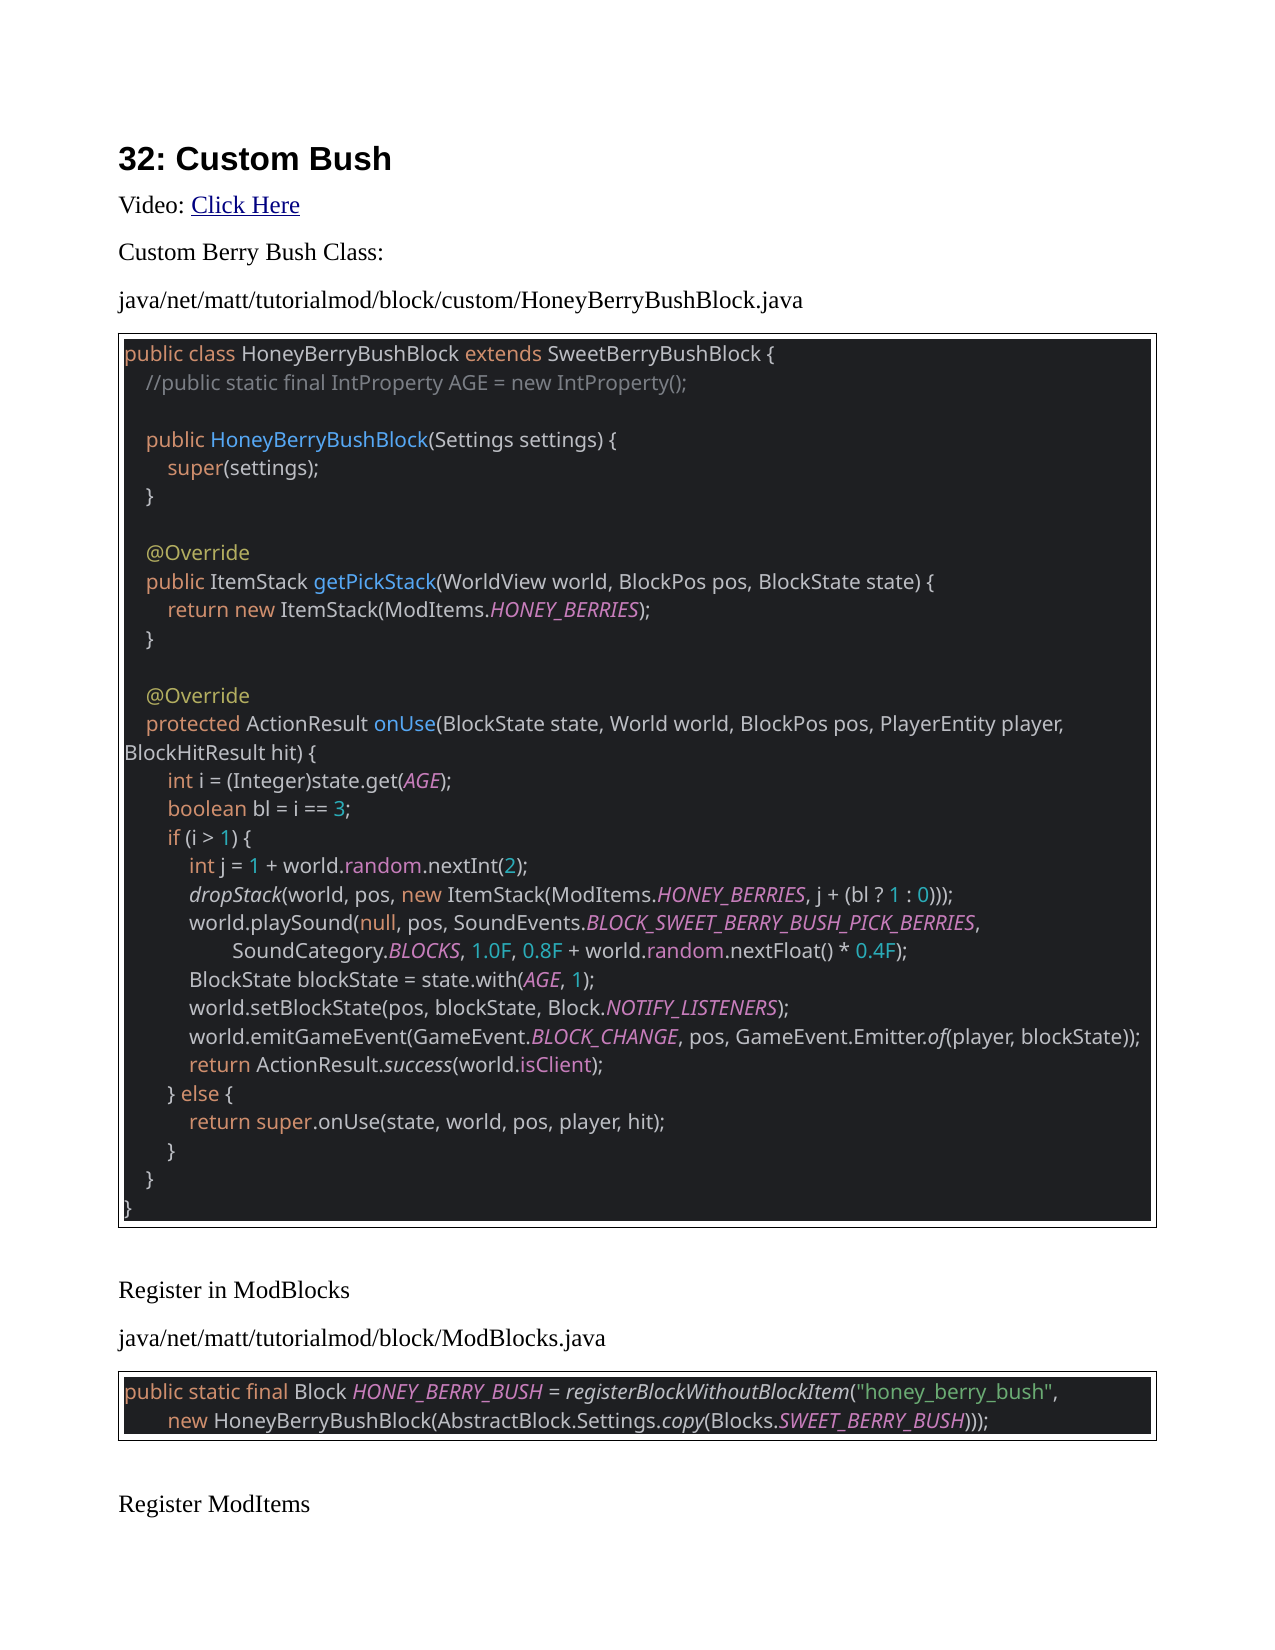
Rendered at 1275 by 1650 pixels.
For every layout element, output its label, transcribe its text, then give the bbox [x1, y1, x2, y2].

text Custom Berry Bush Class: [118, 237, 1157, 266]
table_header public class HoneyBerryBushBlock extends SweetBerryBushBlock { //public static final IntProperty AGE = new IntProperty(); public HoneyBerryBushBlock(Settings settings) { super(settings); } @Override public ItemStack getPickStack(WorldView world, BlockPos pos, BlockState state) { return new ItemStack(ModItems.HONEY_BERRIES); } @Override protected ActionResult onUse(BlockState state, World world, BlockPos pos, PlayerEntity player, BlockHitResult hit) { int i = (Integer)state.get(AGE); boolean bl = i == 3; if (i > 1) { int j = 1 + world.random.nextInt(2); dropStack(world, pos, new ItemStack(ModItems.HONEY_BERRIES, j + (bl ? 1 : 0))); world.playSound(null, pos, SoundEvents.BLOCK_SWEET_BERRY_BUSH_PICK_BERRIES, SoundCategory.BLOCKS, 1.0F, 0.8F + world.random.nextFloat() * 0.4F); BlockState blockState = state.with(AGE, 1); world.setBlockState(pos, blockState, Block.NOTIFY_LISTENERS); world.emitGameEvent(GameEvent.BLOCK_CHANGE, pos, GameEvent.Emitter.of(player, blockState)); return ActionResult.success(world.isClient); } else { return super.onUse(state, world, pos, player, hit); } } } [119, 334, 1156, 1227]
text Register ModItems [118, 1489, 1157, 1517]
table_header public static final Block HONEY_BERRY_BUSH = registerBlockWithoutBlockItem("honey_berry_bush", new HoneyBerryBushBlock(AbstractBlock.Settings.copy(Blocks.SWEET_BERRY_BUSH))); [119, 1372, 1156, 1440]
text Register in ModBlocks [118, 1275, 1157, 1304]
text Video: Click Here [118, 190, 1157, 219]
text java/net/matt/tutorialmod/block/ModBlocks.java [118, 1323, 1157, 1352]
subtitle 32: Custom Bush [118, 139, 1157, 177]
text java/net/matt/tutorialmod/block/custom/HoneyBerryBushBlock.java [118, 285, 1157, 314]
